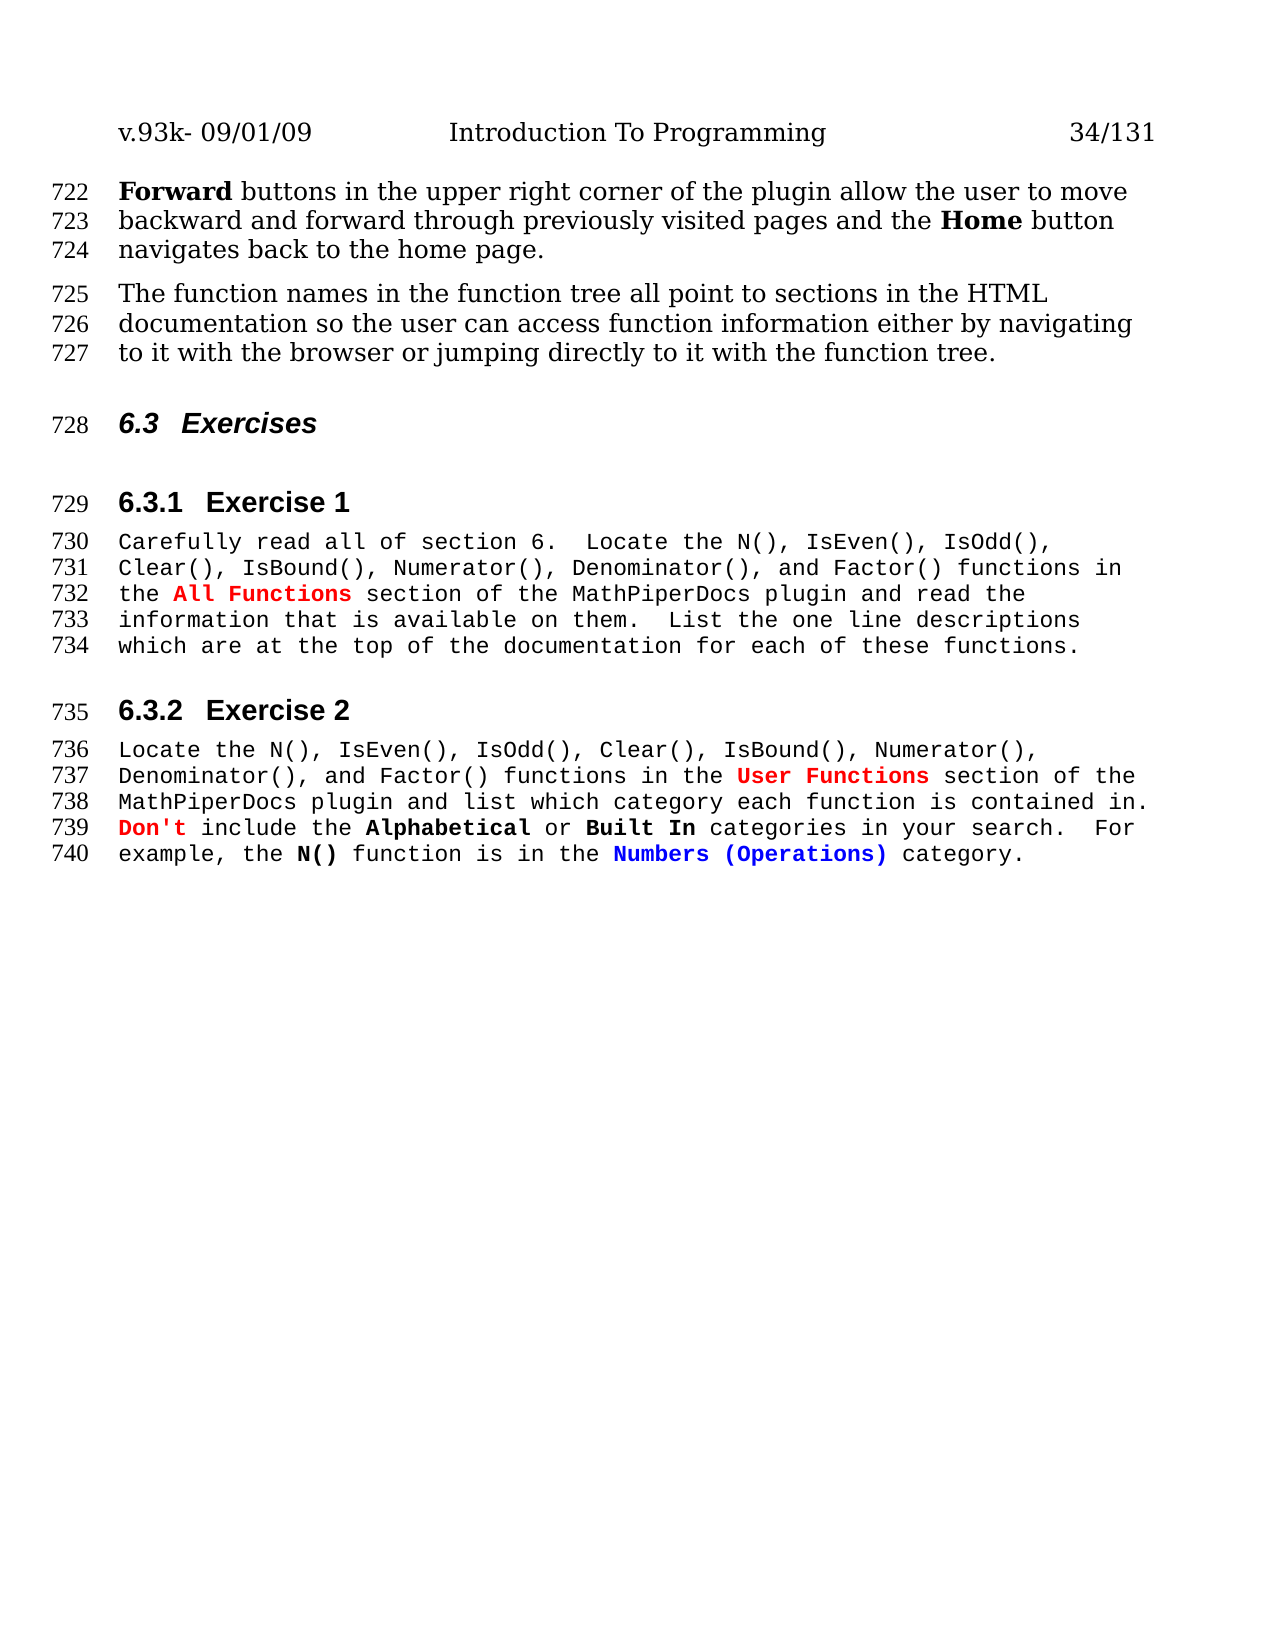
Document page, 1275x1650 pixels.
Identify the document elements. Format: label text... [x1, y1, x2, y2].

subtitle Exercise 1 [118, 485, 1157, 518]
subtitle Exercises [118, 406, 1157, 440]
text The function names in the function tree all point to sections in the HTML documentation so the user can access function information either by navigating to it with the browser or jumping directly to it with the function tree. [118, 280, 1157, 367]
subtitle Exercise 2 [118, 693, 1157, 727]
text Forward buttons in the upper right corner of the plugin allow the user to move backward and forward through previously visited pages and the Home button navigates back to the home page. [118, 177, 1157, 265]
text Locate the N(), IsEven(), IsOdd(), Clear(), IsBound(), Numerator(), Denominator(), and Factor() functions in the User Functions section of the MathPiperDocs plugin and list which category each function is contained in. Don't include the Alphabetical or Built In categories in your search. For example, the N() function is in the Numbers (Operations) category. [118, 738, 1157, 868]
text Carefully read all of section 6. Locate the N(), IsEven(), IsOdd(), Clear(), IsBound(), Numerator(), Denominator(), and Factor() functions in the All Functions section of the MathPiperDocs plugin and read the information that is available on them. List the one line descriptions which are at the top of the documentation for each of these functions. [118, 530, 1157, 660]
